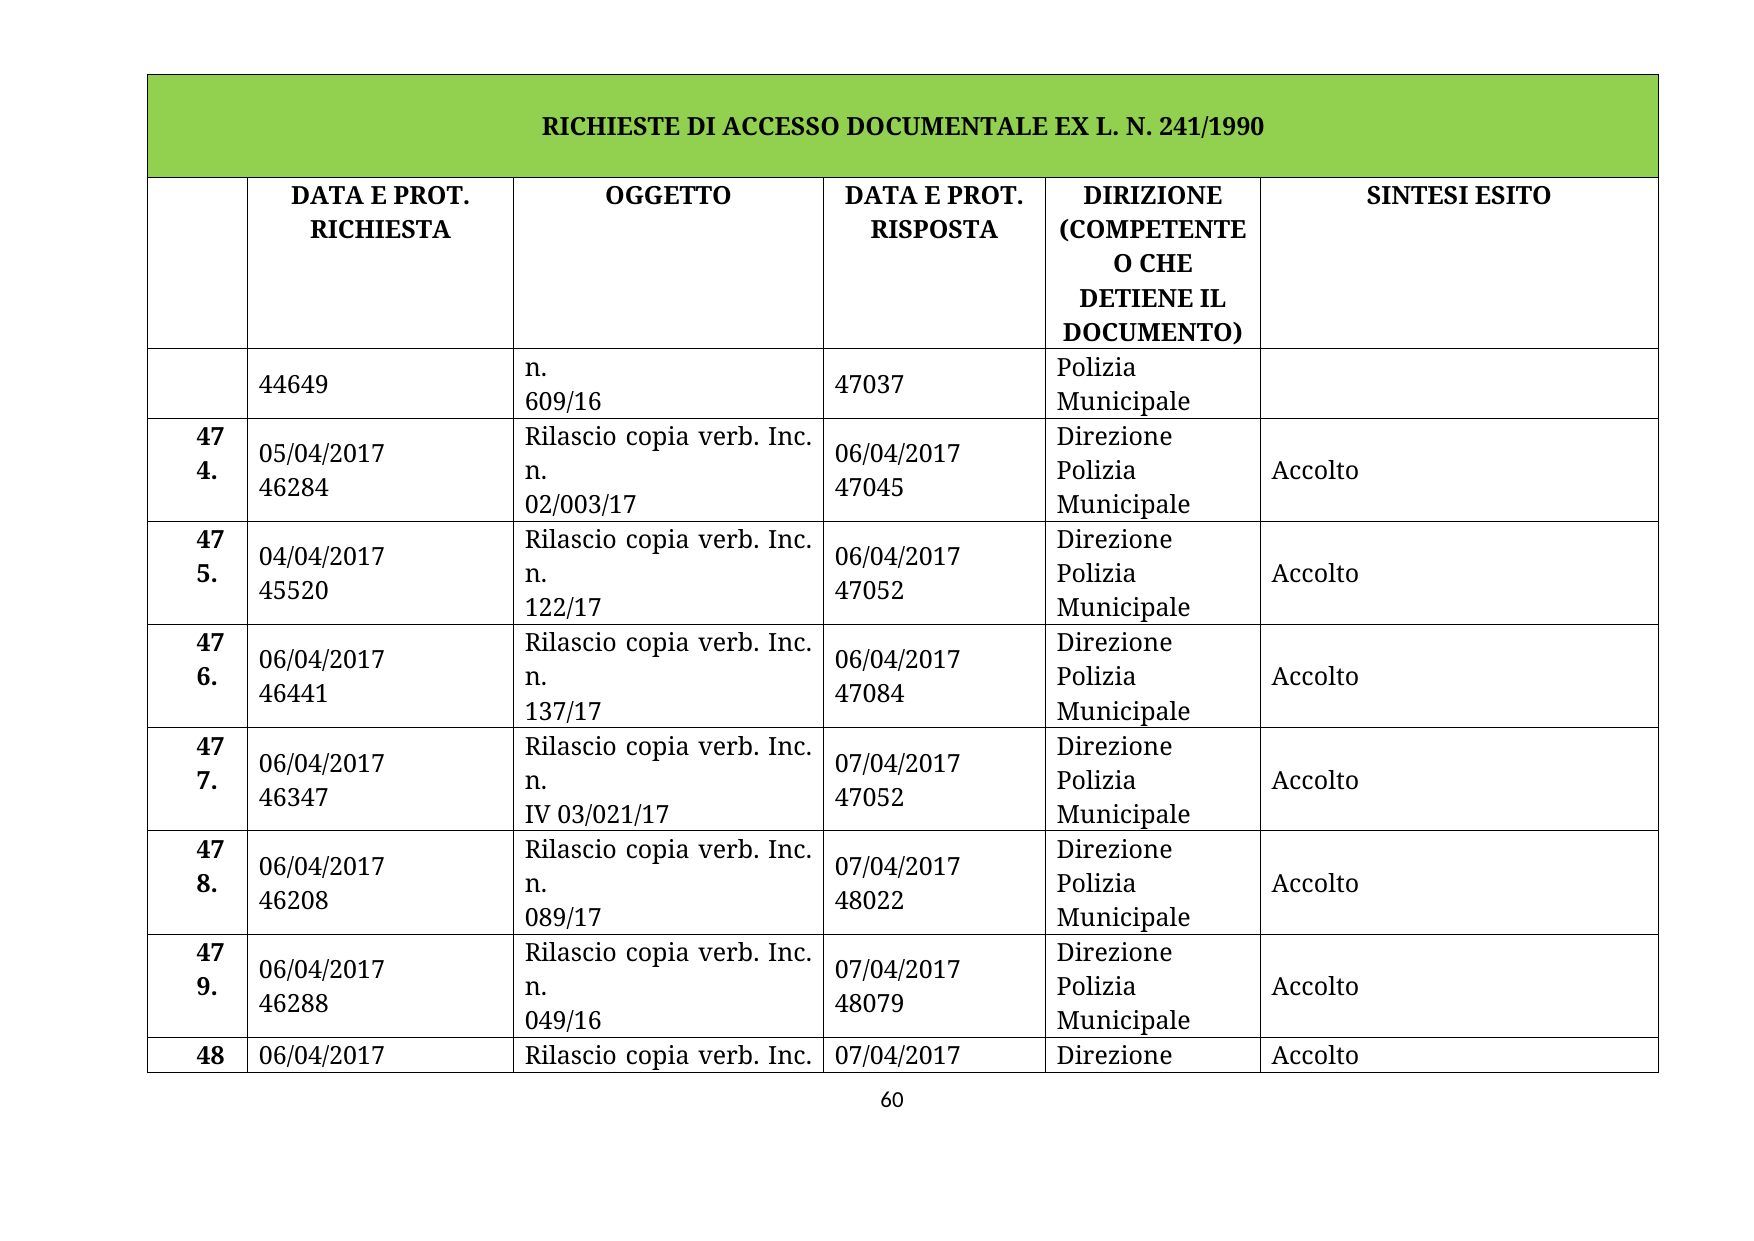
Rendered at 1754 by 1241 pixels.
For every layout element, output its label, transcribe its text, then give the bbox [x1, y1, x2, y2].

table_cell Direzione Polizia Municipale [1046, 522, 1260, 624]
table_cell Rilascio copia verb. Inc. n. 02/003/17 [514, 419, 823, 521]
table_cell Direzione [1046, 1038, 1260, 1072]
table_cell OGGETTO [514, 178, 823, 348]
table_cell [148, 831, 247, 934]
table_cell DATA E PROT. RISPOSTA [824, 178, 1045, 348]
table_cell Rilascio copia verb. Inc. [514, 1038, 823, 1072]
table_cell [148, 522, 247, 624]
table_cell Accolto [1261, 935, 1658, 1037]
table_cell 44649 [248, 349, 513, 417]
table_cell [148, 419, 247, 521]
table_cell [148, 728, 247, 830]
table_cell n. 609/16 [514, 349, 823, 417]
table_cell Accolto [1261, 419, 1658, 521]
table_cell [148, 935, 247, 1037]
table_cell Rilascio copia verb. Inc. n. 049/16 [514, 935, 823, 1037]
table_cell 07/04/2017 47052 [824, 728, 1045, 830]
table_cell [1261, 349, 1658, 417]
table_cell DATA E PROT. RICHIESTA [248, 178, 513, 348]
table_cell Rilascio copia verb. Inc. n. 089/17 [514, 831, 823, 934]
table_cell Accolto [1261, 522, 1658, 624]
table_cell Direzione Polizia Municipale [1046, 419, 1260, 521]
table_cell 06/04/2017 46347 [248, 728, 513, 830]
table_cell Accolto [1261, 625, 1658, 727]
table_cell Accolto [1261, 728, 1658, 830]
table_cell Rilascio copia verb. Inc. n. 122/17 [514, 522, 823, 624]
table_cell 06/04/2017 [248, 1038, 513, 1072]
table_cell 47037 [824, 349, 1045, 417]
table_cell Rilascio copia verb. Inc. n. 137/17 [514, 625, 823, 727]
table_cell [148, 625, 247, 727]
table_cell 06/04/2017 46441 [248, 625, 513, 727]
table_cell 06/04/2017 47052 [824, 522, 1045, 624]
table_cell 06/04/2017 46288 [248, 935, 513, 1037]
table_cell [148, 349, 247, 417]
table_cell 06/04/2017 47045 [824, 419, 1045, 521]
table_cell Direzione Polizia Municipale [1046, 625, 1260, 727]
table_header RICHIESTE DI ACCESSO DOCUMENTALE EX L. N. 241/1990 [148, 75, 1658, 177]
table_cell Direzione Polizia Municipale [1046, 935, 1260, 1037]
table_cell Direzione Polizia Municipale [1046, 728, 1260, 830]
table_cell [148, 178, 247, 348]
table_cell Rilascio copia verb. Inc. n. IV 03/021/17 [514, 728, 823, 830]
table_cell 06/04/2017 47084 [824, 625, 1045, 727]
table_cell 07/04/2017 48079 [824, 935, 1045, 1037]
table_cell [148, 1038, 247, 1072]
table_cell Polizia Municipale [1046, 349, 1260, 417]
table_cell SINTESI ESITO [1261, 178, 1658, 348]
table_cell 05/04/2017 46284 [248, 419, 513, 521]
table_cell Accolto [1261, 831, 1658, 934]
table_cell Direzione Polizia Municipale [1046, 831, 1260, 934]
table_cell 06/04/2017 46208 [248, 831, 513, 934]
table_cell 07/04/2017 [824, 1038, 1045, 1072]
table_cell 04/04/2017 45520 [248, 522, 513, 624]
table_cell DIRIZIONE (COMPETENTE O CHE DETIENE IL DOCUMENTO) [1046, 178, 1260, 348]
table_cell 07/04/2017 48022 [824, 831, 1045, 934]
table_cell Accolto [1261, 1038, 1658, 1072]
